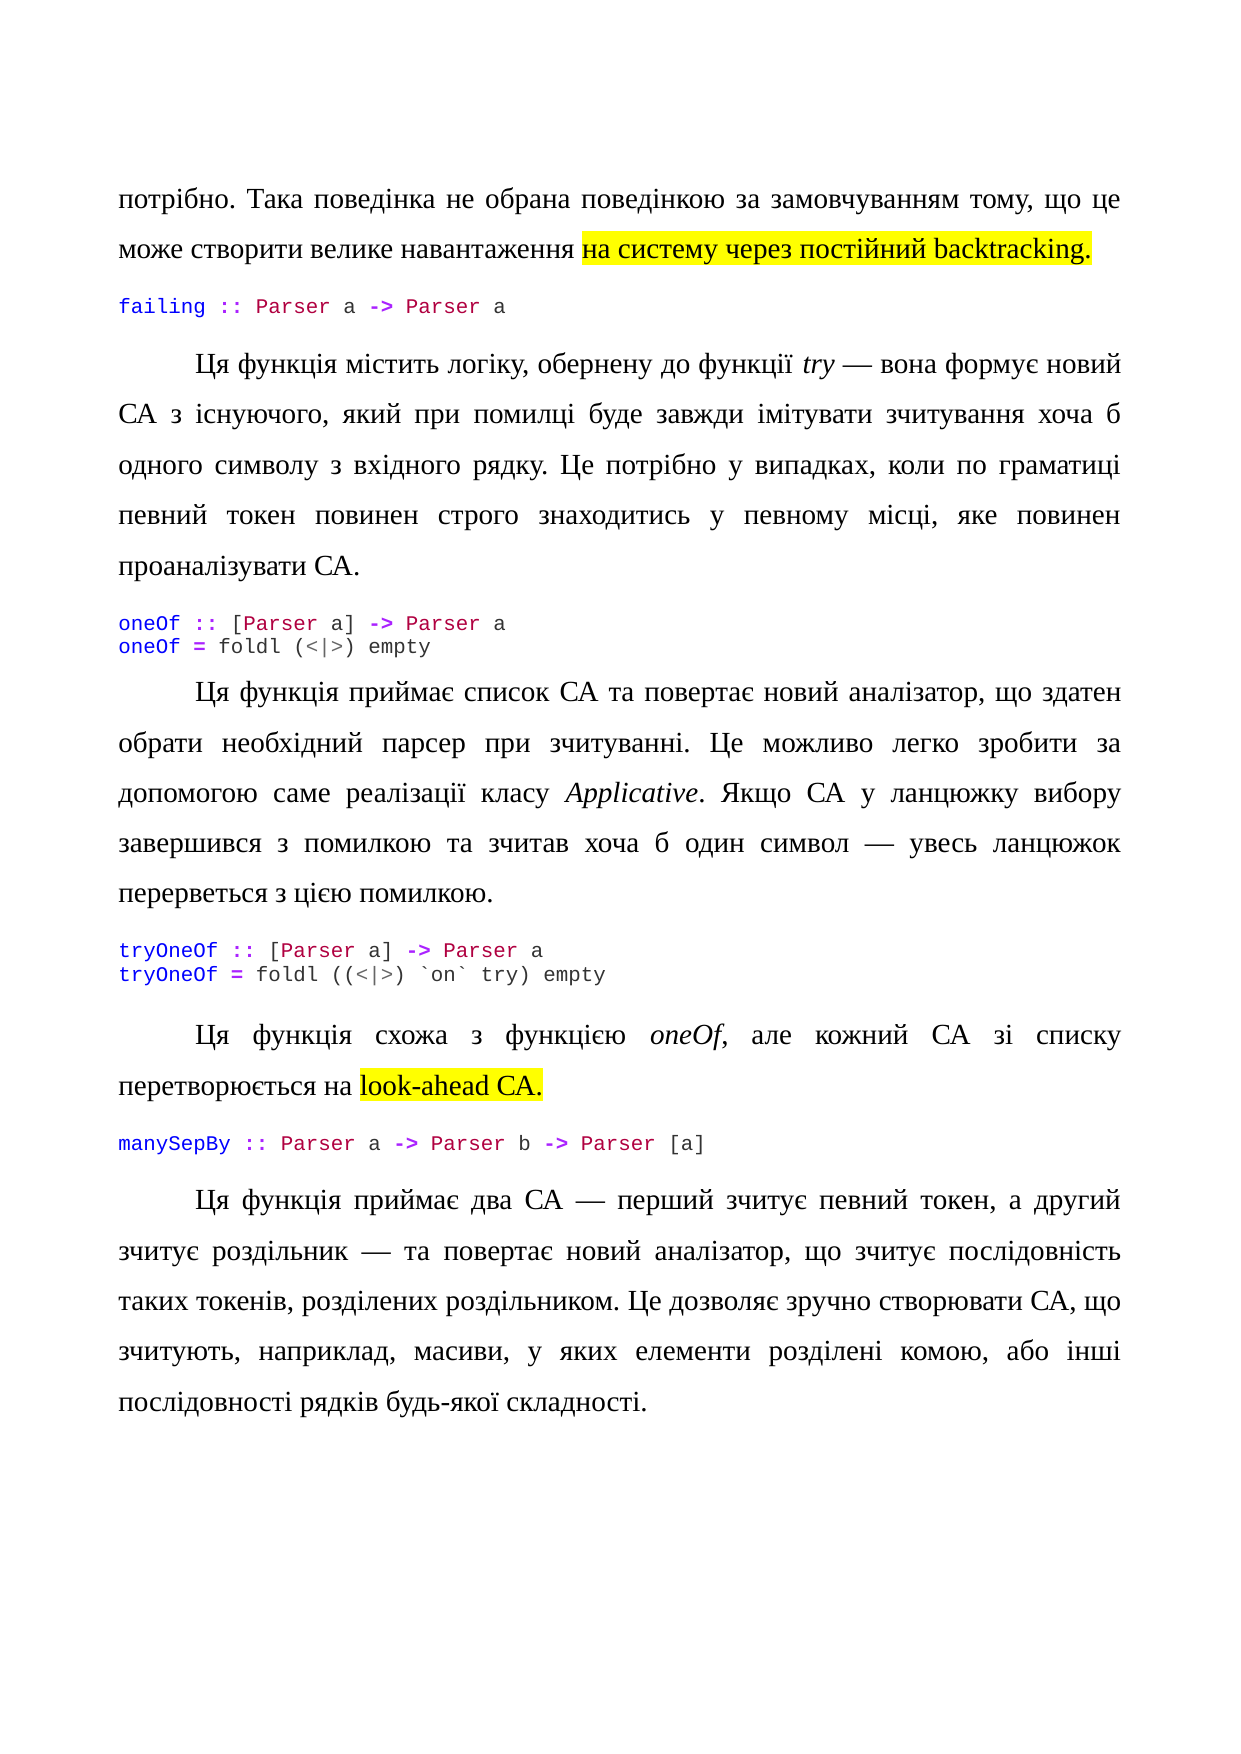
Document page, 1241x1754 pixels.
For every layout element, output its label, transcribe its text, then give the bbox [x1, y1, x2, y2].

text failing :: Parser a -> Parser a [118, 296, 1122, 320]
text Ця функція схожа з функцією oneOf, але кожний СА зі списку перетворюється на look-ahead СА. [118, 1017, 1122, 1101]
text Ця функція приймає два СА — перший зчитує певний токен, а другий зчитує роздільник — та повертає новий аналізатор, що зчитує послідовність таких токенів, розділених роздільником. Це дозволяє зручно створювати СА, що зчитують, наприклад, масиви, у яких елементи розділені комою, або інші послідовності рядків будь-якої складності. [118, 1182, 1122, 1417]
text oneOf :: [Parser a] -> Parser a oneOf = foldl (<|>) empty [118, 612, 1122, 660]
text потрібно. Така поведінка не обрана поведінкою за замовчуванням тому, що це може створити велике навантаження на систему через постійний backtracking. [118, 181, 1122, 265]
text tryOneOf :: [Parser a] -> Parser a tryOneOf = foldl ((<|>) `on` try) empty [118, 941, 1122, 988]
text manySepBy :: Parser a -> Parser b -> Parser [a] [118, 1132, 1122, 1156]
text Ця функція містить логіку, обернену до функції try — вона формує новий СА з існуючого, який при помилці буде завжди імітувати зчитування хоча б одного символу з вхідного рядку. Це потрібно у випадках, коли по граматиці певний токен повинен строго знаходитись у певному місці, яке повинен проаналізувати СА. [118, 346, 1122, 581]
text Ця функція приймає список СА та повертає новий аналізатор, що здатен обрати необхідний парсер при зчитуванні. Це можливо легко зробити за допомогою саме реалізації класу Applicative. Якщо СА у ланцюжку вибору завершився з помилкою та зчитав хоча б один символ — увесь ланцюжок перерветься з цією помилкою. [118, 674, 1122, 909]
